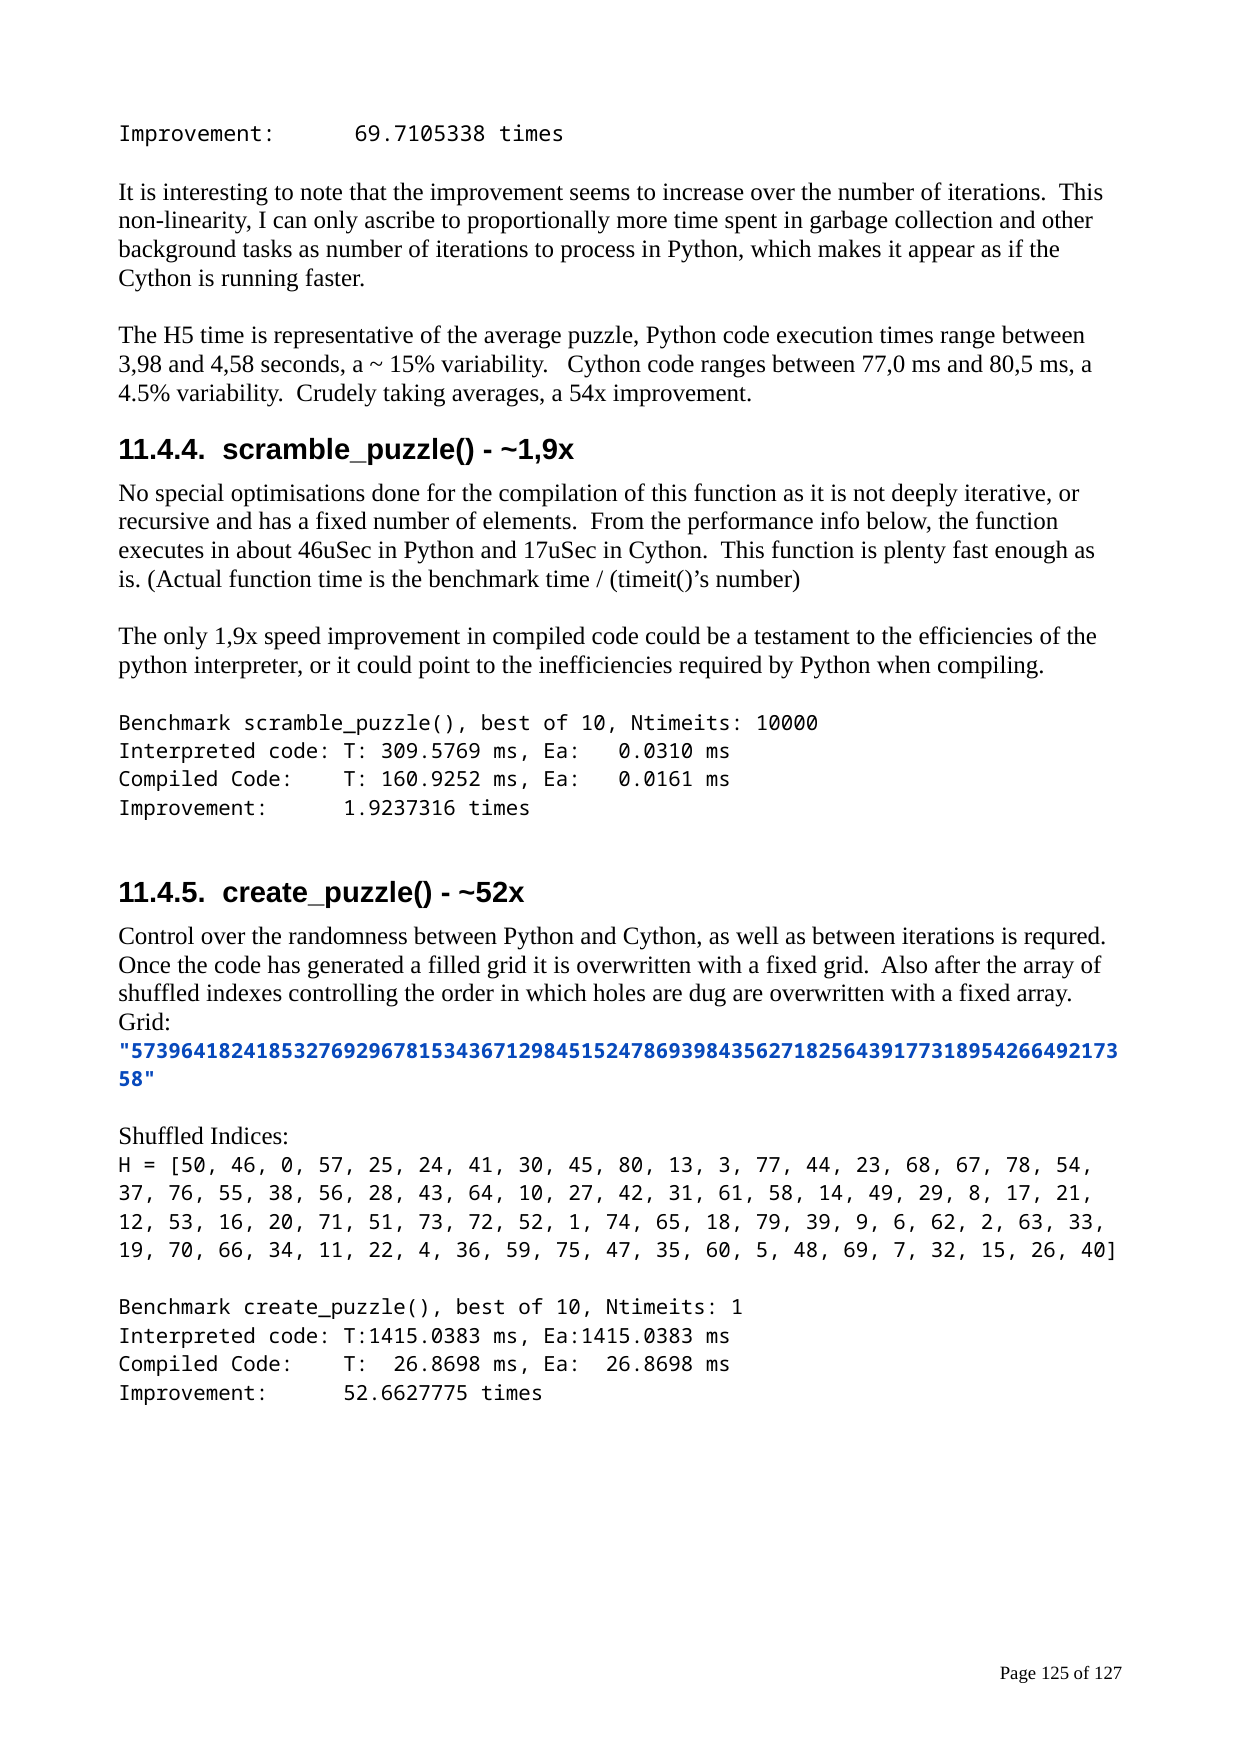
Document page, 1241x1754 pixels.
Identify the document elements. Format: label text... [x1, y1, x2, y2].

subtitle create_puzzle() - ~52x [118, 875, 1122, 908]
text The only 1,9x speed improvement in compiled code could be a testament to the efficiencies of the python interpreter, or it could point to the inefficiencies required by Python when compiling. [118, 621, 1122, 679]
text The H5 time is representative of the average puzzle, Python code execution times range between 3,98 and 4,58 seconds, a ~ 15% variability. Cython code ranges between 77,0 ms and 80,5 ms, a 4.5% variability. Crudely taking averages, a 54x improvement. [118, 320, 1122, 407]
text Compiled Code: T: 26.8698 ms, Ea: 26.8698 ms [118, 1349, 1122, 1378]
text It is interesting to note that the improvement seems to increase over the number of iterations. This non-linearity, I can only ascribe to proportionally more time spent in garbage collection and other background tasks as number of iterations to process in Python, which makes it appear as if the Cython is running faster. [118, 177, 1122, 292]
text No special optimisations done for the compilation of this function as it is not deeply iterative, or recursive and has a fixed number of elements. From the performance info below, the function executes in about 46uSec in Python and 17uSec in Cython. This function is plenty fast enough as is. (Actual function time is the benchmark time / (timeit()’s number) [118, 478, 1122, 593]
text Shuffled Indices: H = [50, 46, 0, 57, 25, 24, 41, 30, 45, 80, 13, 3, 77, 44, 23, 68, 67, 78, 54, 37, 76, 55, 38, 56, 28, 43, 64, 10, 27, 42, 31, 61, 58, 14, 49, 29, 8, 17, 21, 12, 53, 16, 20, 71, 51, 73, 72, 52, 1, 74, 65, 18, 79, 39, 9, 6, 62, 2, 63, 33, 19, 70, 66, 34, 11, 22, 4, 36, 59, 75, 47, 35, 60, 5, 48, 69, 7, 32, 15, 26, 40] [118, 1121, 1122, 1264]
text Grid: "573964182418532769296781534367129845152478693984356271825643917731895426649217358" [118, 1007, 1122, 1121]
text Interpreted code: T: 309.5769 ms, Ea: 0.0310 ms [118, 736, 1122, 764]
text Improvement: 69.7105338 times [118, 118, 1122, 148]
subtitle scramble_puzzle() - ~1,9x [118, 432, 1122, 465]
text Control over the randomness between Python and Cython, as well as between iterations is requred. Once the code has generated a filled grid it is overwritten with a fixed grid. Also after the array of shuffled indexes controlling the order in which holes are dug are overwritten with a fixed array. [118, 921, 1122, 1007]
text Benchmark create_puzzle(), best of 10, Ntimeits: 1 [118, 1292, 1122, 1321]
text Interpreted code: T:1415.0383 ms, Ea:1415.0383 ms [118, 1321, 1122, 1349]
text Improvement: 52.6627775 times [118, 1378, 1122, 1406]
text Improvement: 1.9237316 times [118, 793, 1122, 821]
text Benchmark scramble_puzzle(), best of 10, Ntimeits: 10000 [118, 708, 1122, 736]
text Compiled Code: T: 160.9252 ms, Ea: 0.0161 ms [118, 764, 1122, 793]
